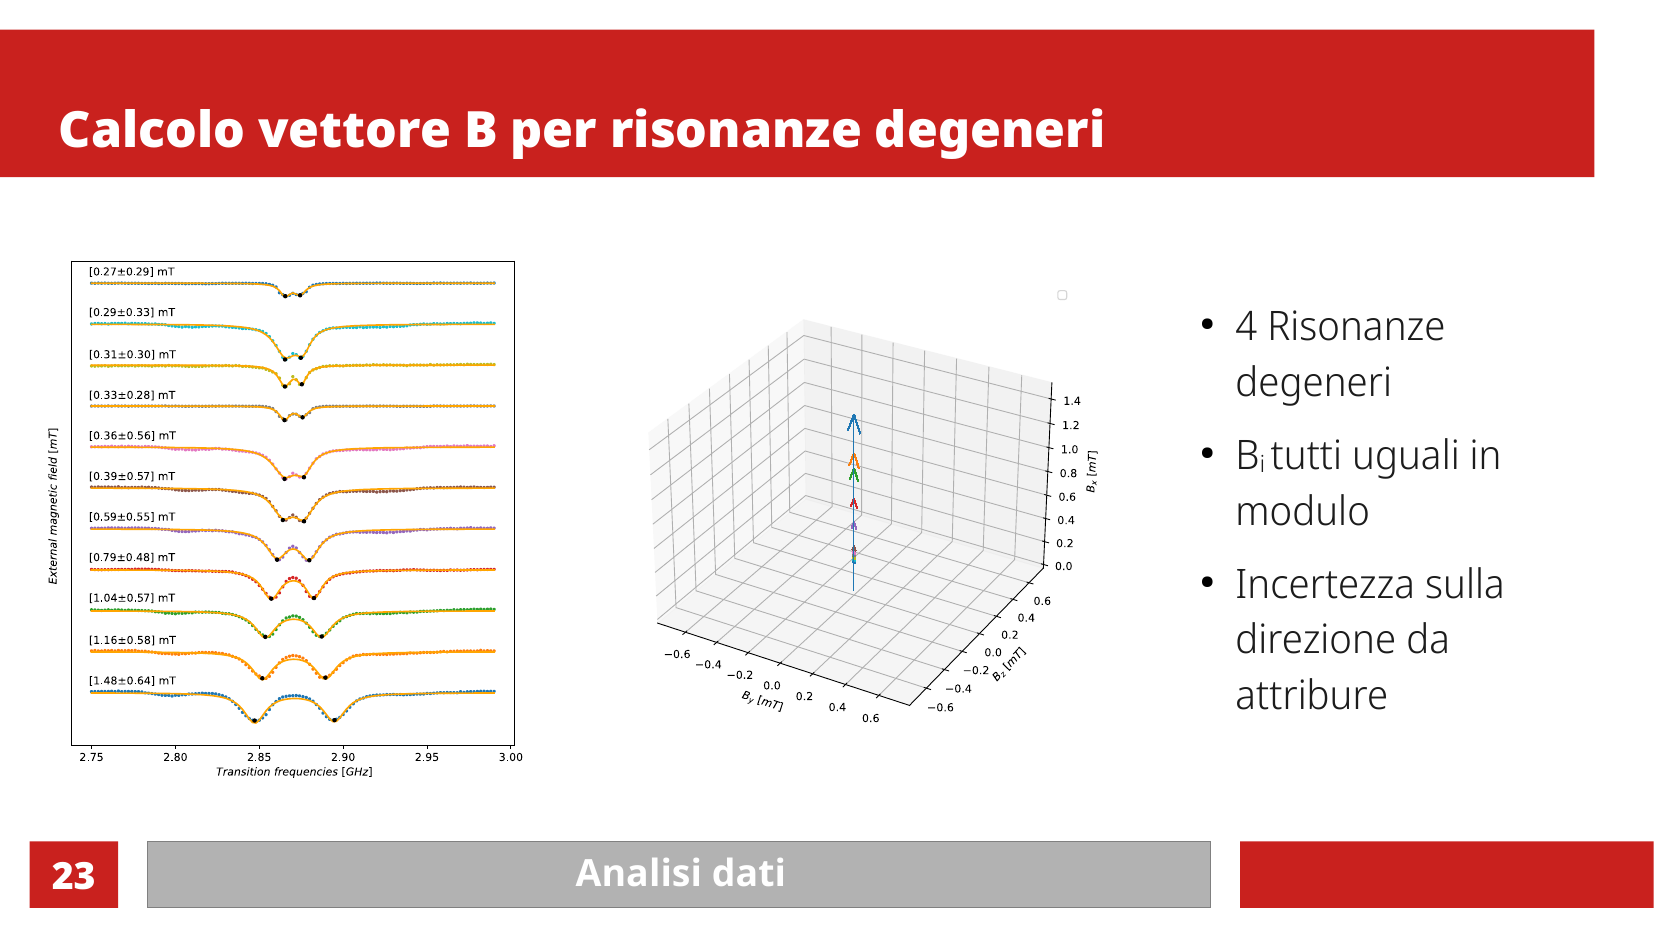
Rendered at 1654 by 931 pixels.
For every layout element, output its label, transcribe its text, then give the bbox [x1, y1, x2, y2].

title Calcolo vettore B per risonanze degeneri [59, 44, 1595, 163]
list 4 Risonanze degeneri Bi tutti uguali in modulo Incertezza sulla direzione da attribure [1201, 221, 1566, 798]
text_box Analisi dati [155, 838, 1206, 905]
picture [600, 187, 1201, 826]
picture [0, 176, 525, 828]
